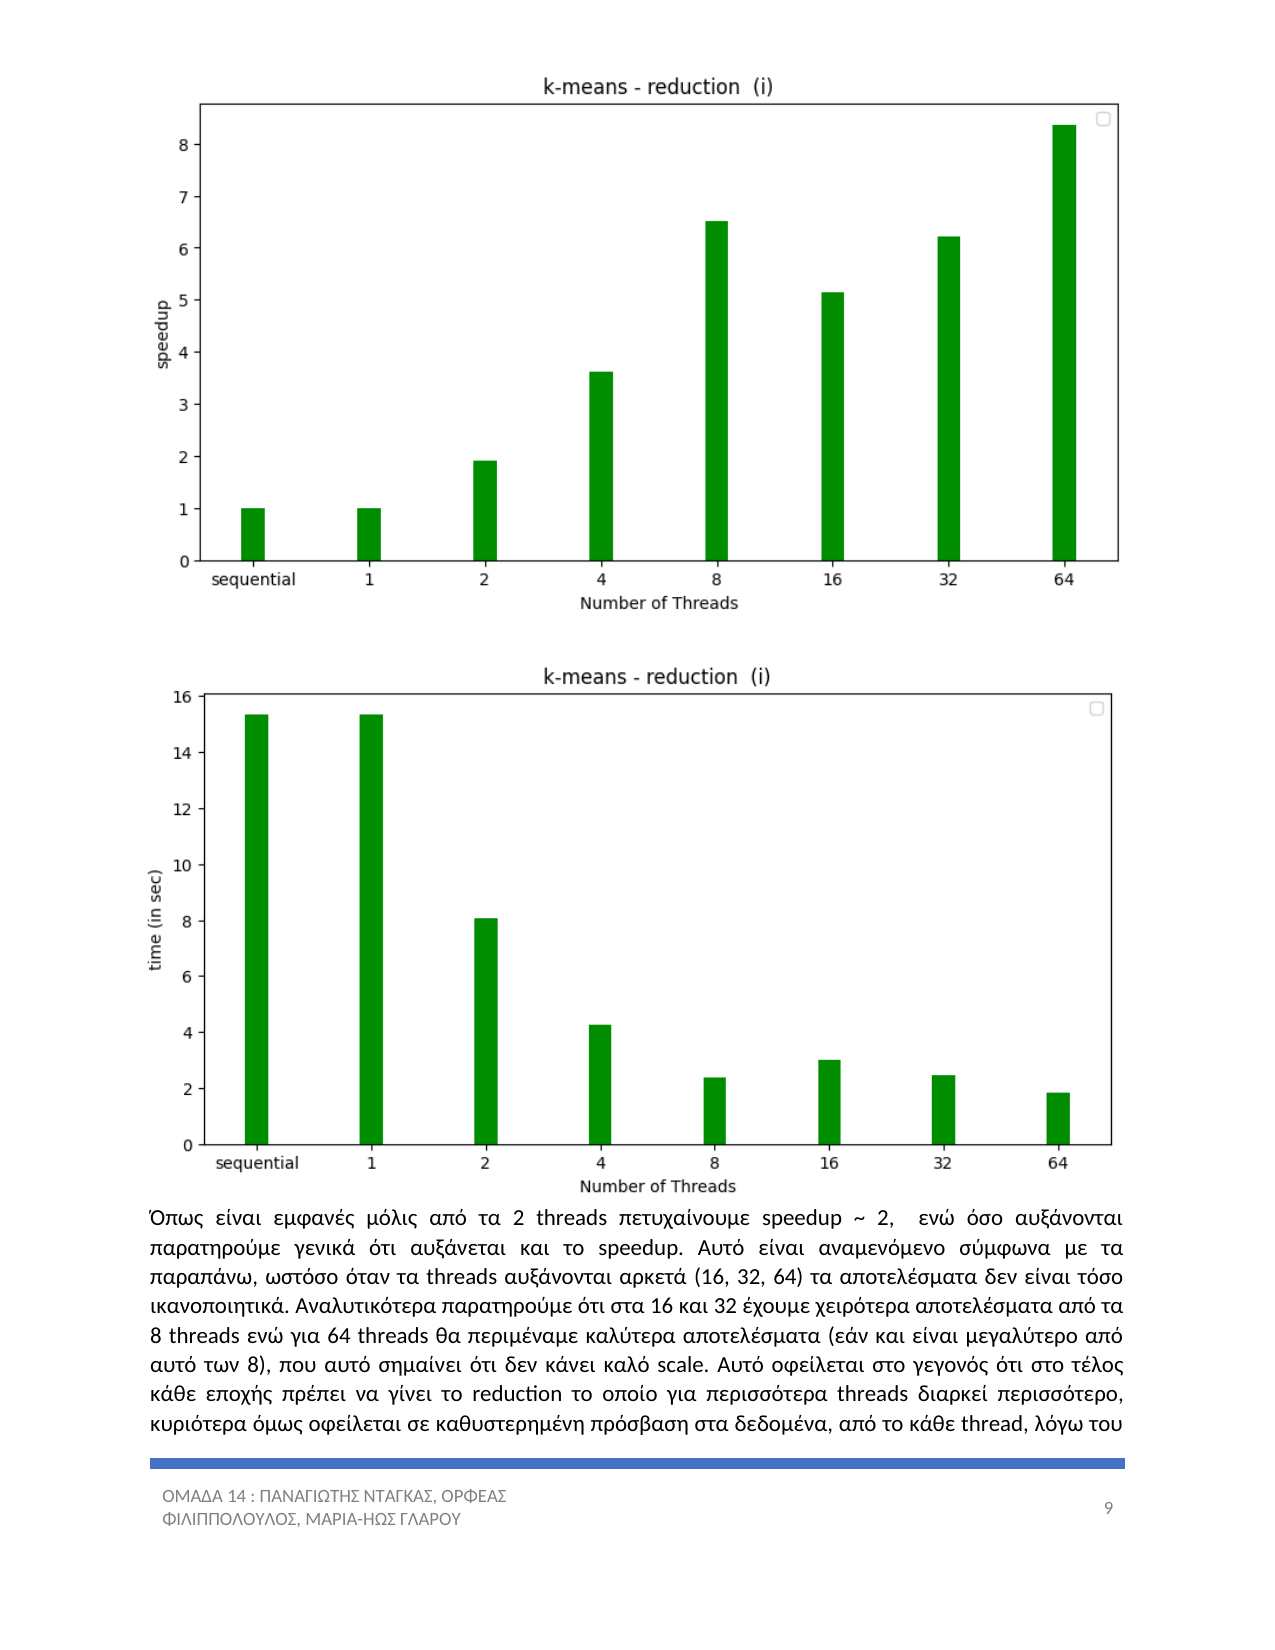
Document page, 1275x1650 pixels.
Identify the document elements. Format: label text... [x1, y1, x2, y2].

text Όπως είναι εμφανές μόλις από τα 2 threads πετυχαίνουμε speedup ~ 2, ενώ όσο αυξάνονται παρατηρούμε γενικά ότι αυξάνεται και το speedup. Αυτό είναι αναμενόμενο σύμφωνα με τα παραπάνω, ωστόσο όταν τα threads αυξάνονται αρκετά (16, 32, 64) τα αποτελέσματα δεν είναι τόσο ικανοποιητικά. Αναλυτικότερα παρατηρούμε ότι στα 16 και 32 έχουμε χειρότερα αποτελέσματα από τα 8 threads ενώ για 64 threads θα περιμέναμε καλύτερα αποτελέσματα (εάν και είναι μεγαλύτερο από αυτό των 8), που αυτό σημαίνει ότι δεν κάνει καλό scale. Αυτό οφείλεται στο γεγονός ότι στο τέλος κάθε εποχής πρέπει να γίνει το reduction το οποίο για περισσότερα threads διαρκεί περισσότερο, κυριότερα όμως οφείλεται σε καθυστερημένη πρόσβαση στα δεδομένα, από το κάθε thread, λόγω του [150, 767, 1125, 1437]
